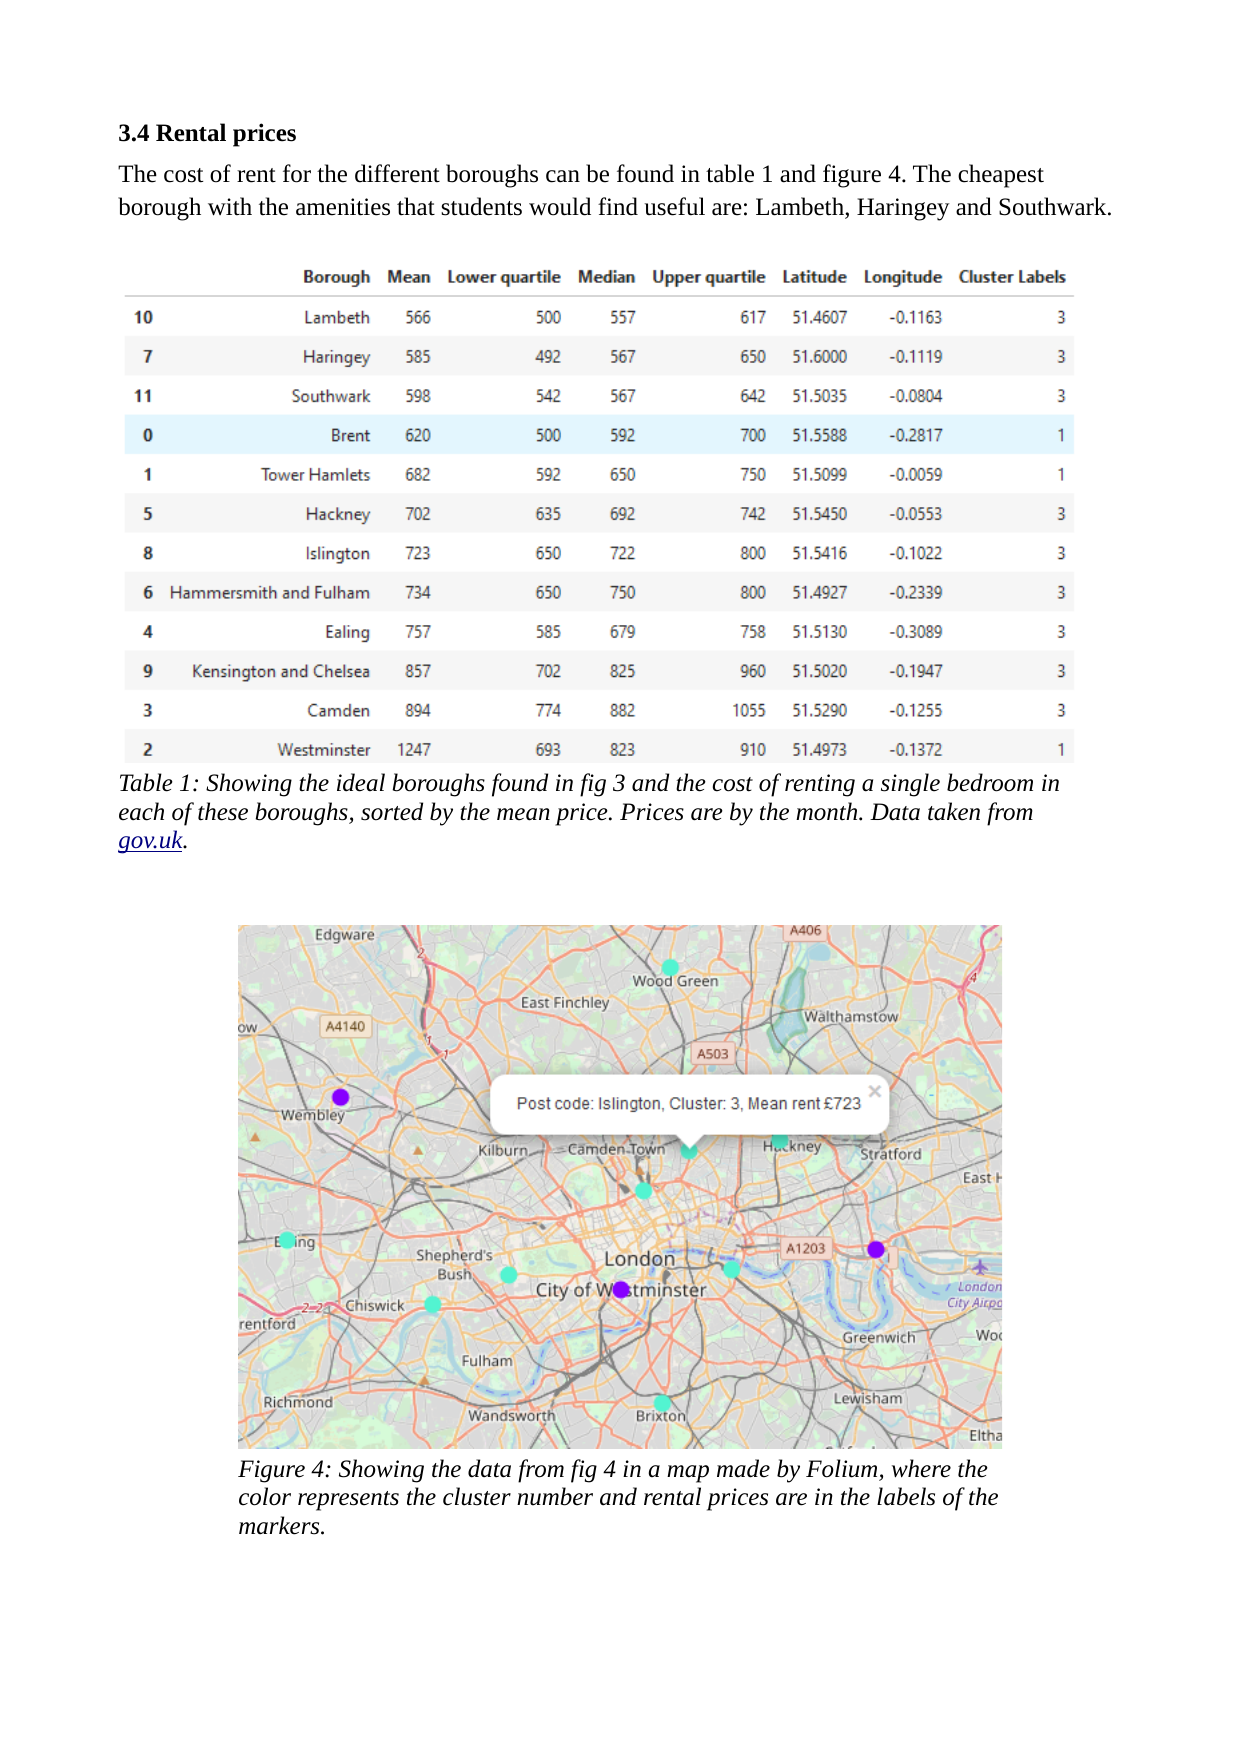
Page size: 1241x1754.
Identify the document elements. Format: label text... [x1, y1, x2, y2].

text Table 1: Showing the ideal boroughs found in fig 3 and the cost of renting a single bedroom in each of these boroughs, sorted by the mean price. Prices are by the month. Data taken from gov.uk. [118, 763, 1077, 854]
subtitle 3.4 Rental prices [118, 118, 1122, 147]
picture [238, 925, 1003, 1449]
text Figure 4: Showing the data from fig 4 in a map made by Folium, where the color represents the cluster number and rental prices are in the labels of the markers. [238, 1449, 1002, 1540]
picture [118, 252, 1077, 763]
text The cost of rent for the different boroughs can be found in table 1 and figure 4. The cheapest borough with the amenities that students would find useful are: Lambeth, Haringey and Southwark. [118, 159, 1122, 221]
